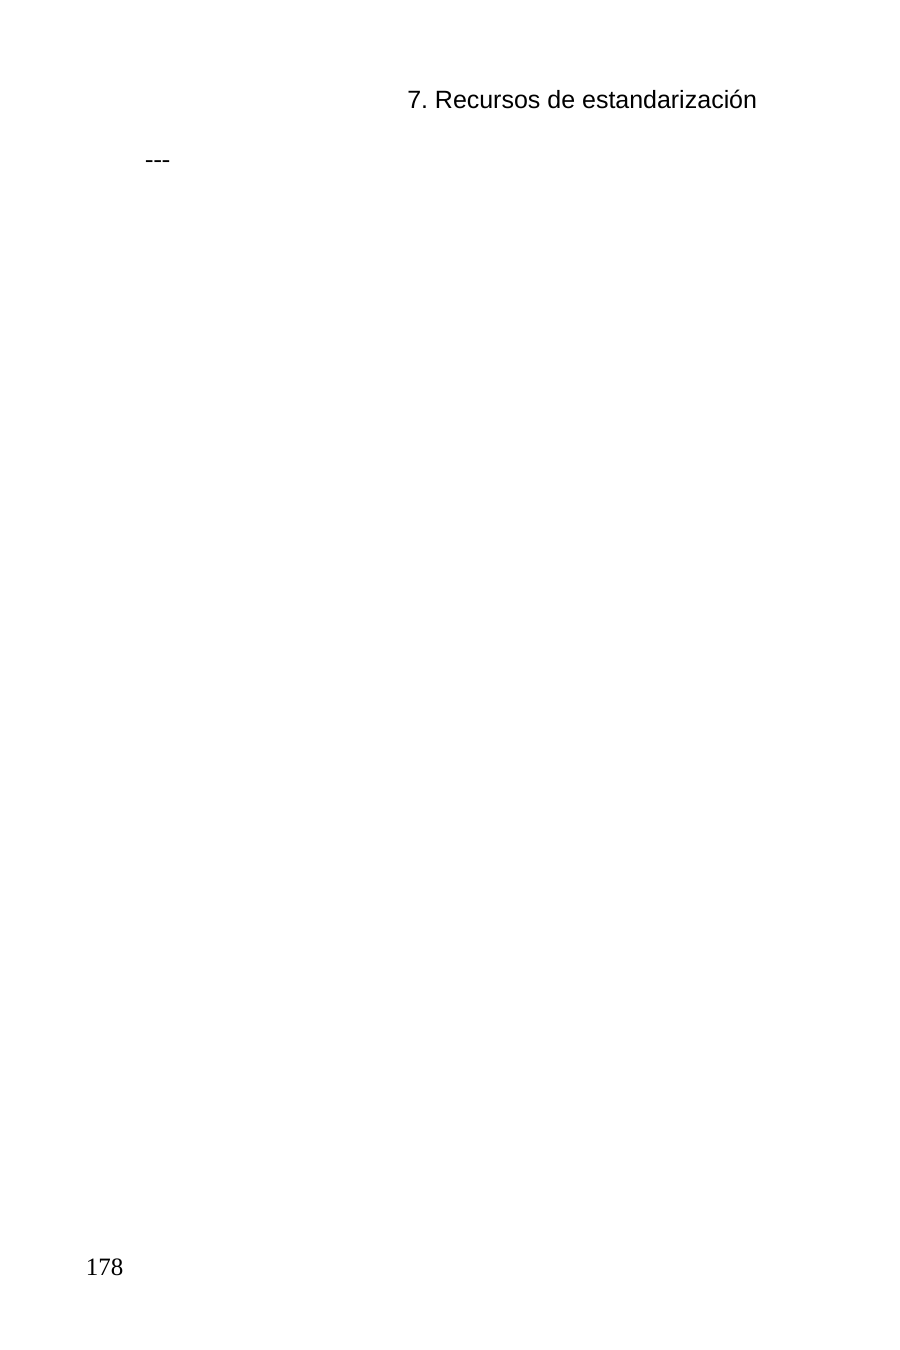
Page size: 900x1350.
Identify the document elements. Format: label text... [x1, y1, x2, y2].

text --- [86, 144, 764, 173]
